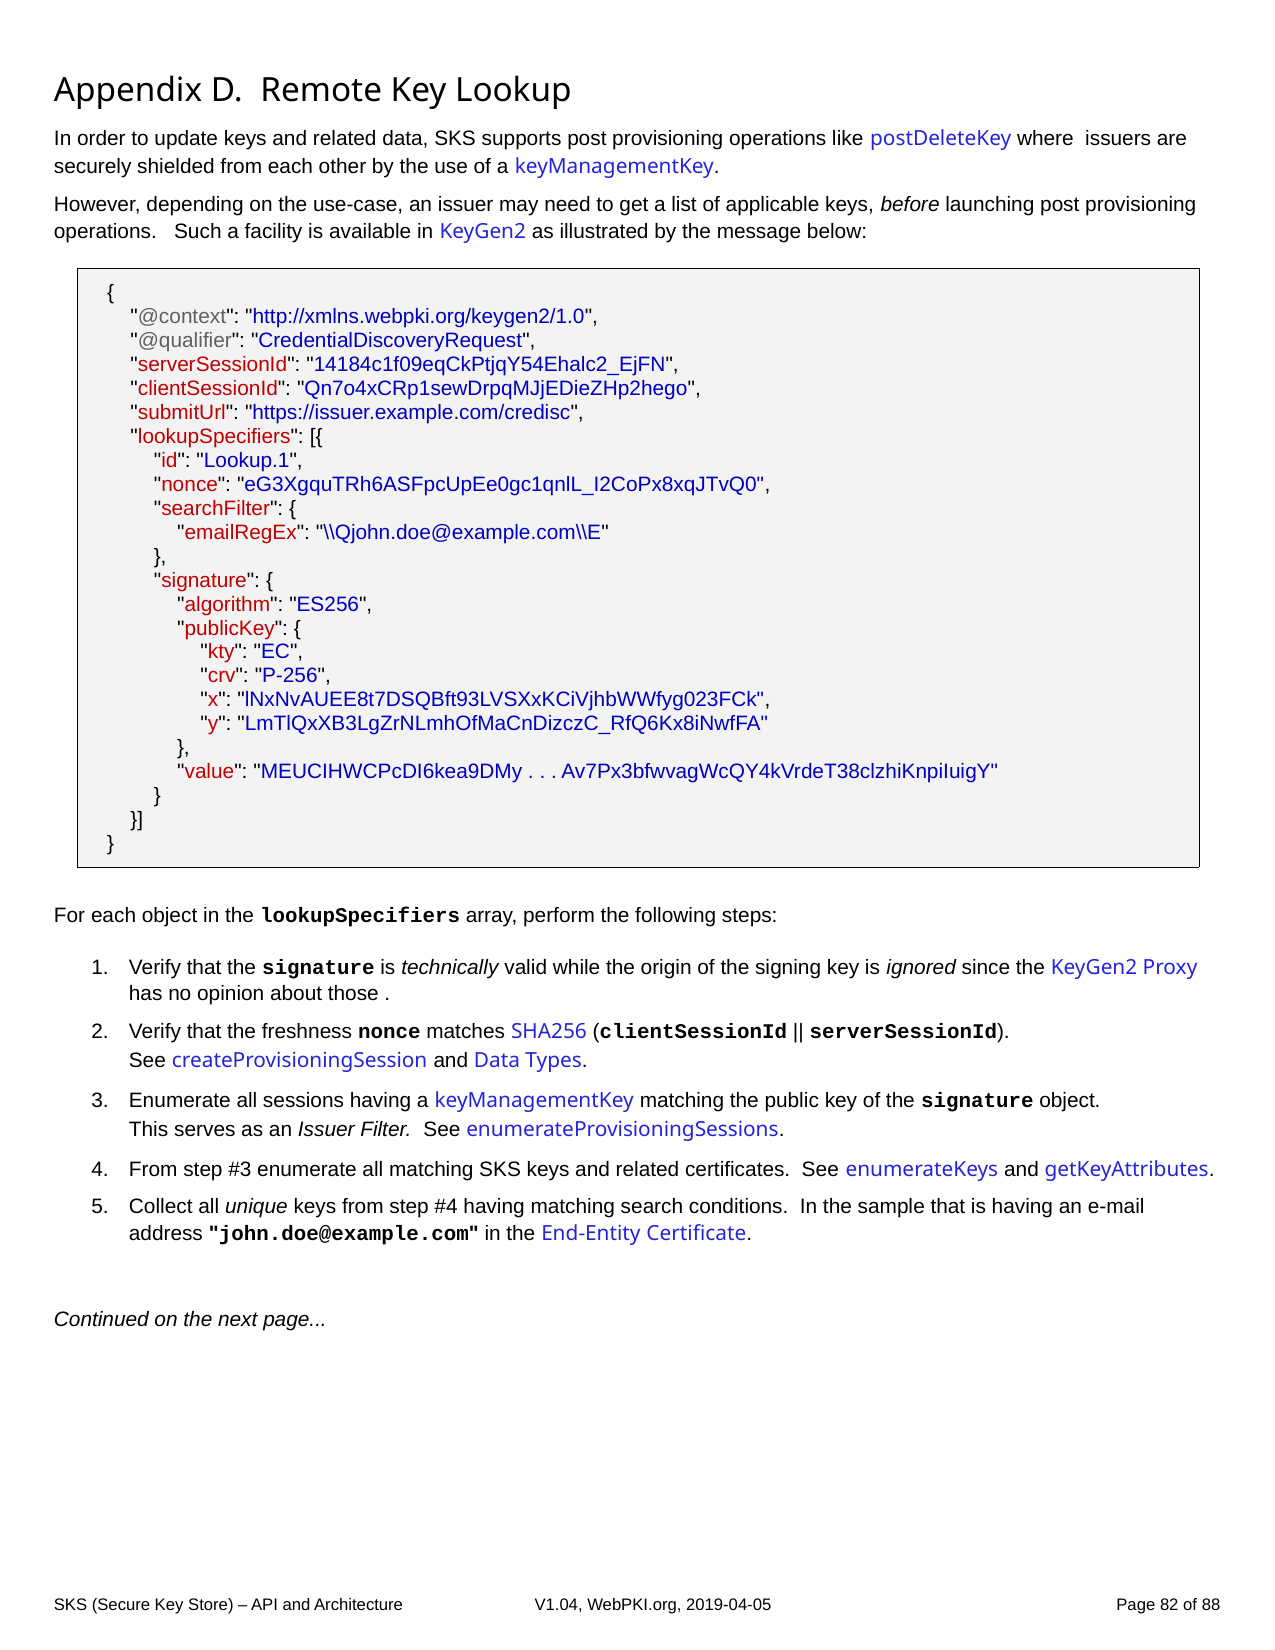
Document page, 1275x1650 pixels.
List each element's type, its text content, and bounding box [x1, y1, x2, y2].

list Verify that the freshness nonce matches SHA256 (clientSessionId || serverSessionId). See createProvisioningSession and Data Types. [91, 1017, 1221, 1074]
text However, depending on the use-case, an issuer may need to get a list of applicable keys, before launching post provisioning operations. Such a facility is available in KeyGen2 as illustrated by the message below: [54, 192, 1221, 268]
table_header { "@context": "http://xmlns.webpki.org/keygen2/1.0", "@qualifier": "CredentialDiscoveryRequest", "serverSessionId": "14184c1f09eqCkPtjqY54Ehalc2_EjFN", "clientSessionId": "Qn7o4xCRp1sewDrpqMJjEDieZHp2hego", "submitUrl": "https://issuer.example.com/credisc", "lookupSpecifiers": [{ "id": "Lookup.1", "nonce": "eG3XgquTRh6ASFpcUpEe0gc1qnlL_I2CoPx8xqJTvQ0", "searchFilter": { "emailRegEx": "\\Qjohn.doe@example.com\\E" }, "signature": { "algorithm": "ES256", "publicKey": { "kty": "EC", "crv": "P-256", "x": "lNxNvAUEE8t7DSQBft93LVSXxKCiVjhbWWfyg023FCk", "y": "LmTlQxXB3LgZrNLmhOfMaCnDizczC_RfQ6Kx8iNwfFA" }, "value": "MEUCIHWCPcDI6kea9DMy . . . Av7Px3bfwvagWcQY4kVrdeT38clzhiKnpiIuigY" } }] } [78, 269, 1199, 867]
text In order to update keys and related data, SKS supports post provisioning operations like postDeleteKey where issuers are securely shielded from each other by the use of a keyManagementKey. [54, 123, 1221, 180]
text For each object in the lookupSpecifiers array, perform the following steps: [54, 903, 1221, 952]
list Collect all unique keys from step #4 having matching search conditions. In the sample that is having an e-mail address "john.doe@example.com" in the End-Entity Certificate. [91, 1194, 1221, 1247]
list Enumerate all sessions having a keyManagementKey matching the public key of the signature object. This serves as an Issuer Filter. See enumerateProvisioningSessions. [91, 1085, 1221, 1142]
list From step #3 enumerate all matching SKS keys and related certificates. See enumerateKeys and getKeyAttributes. [91, 1154, 1221, 1183]
subtitle Remote Key Lookup [54, 66, 1221, 111]
text Continued on the next page... [54, 1307, 1221, 1331]
list Verify that the signature is technically valid while the origin of the signing key is ignored since the KeyGen2 Proxy has no opinion about those . [91, 952, 1221, 1005]
